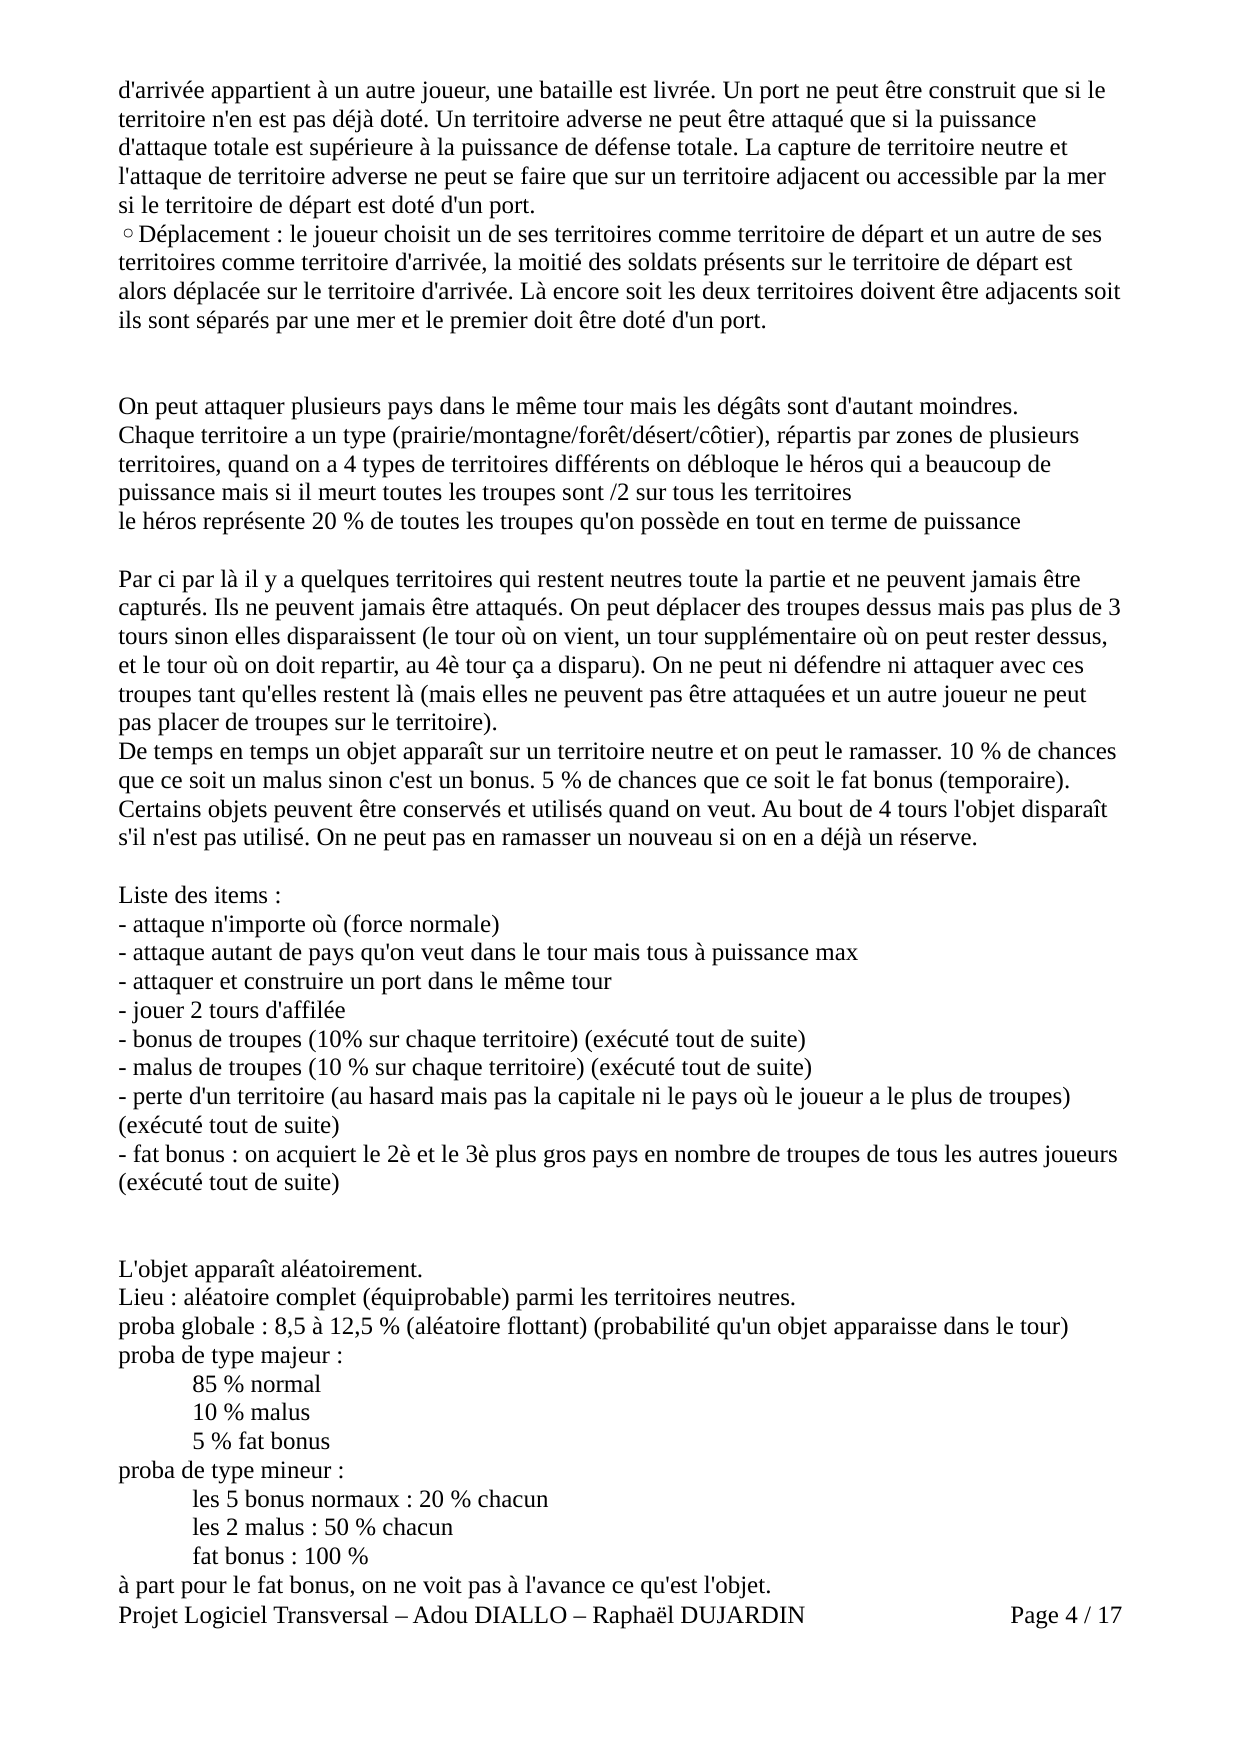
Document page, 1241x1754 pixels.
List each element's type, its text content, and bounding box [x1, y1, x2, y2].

text On peut attaquer plusieurs pays dans le même tour mais les dégâts sont d'autant moindres. [118, 391, 1122, 420]
text Liste des items : [118, 880, 1122, 909]
text les 5 bonus normaux : 20 % chacun [118, 1484, 1122, 1512]
text - perte d'un territoire (au hasard mais pas la capitale ni le pays où le joueur a le plus de troupes) (exécuté tout de suite) [118, 1081, 1122, 1139]
text le héros représente 20 % de toutes les troupes qu'on possède en tout en terme de puissance [118, 506, 1122, 535]
text - attaque autant de pays qu'on veut dans le tour mais tous à puissance max [118, 937, 1122, 966]
text fat bonus : 100 % [118, 1541, 1122, 1570]
text Chaque territoire a un type (prairie/montagne/forêt/désert/côtier), répartis par zones de plusieurs territoires, quand on a 4 types de territoires différents on débloque le héros qui a beaucoup de puissance mais si il meurt toutes les troupes sont /2 sur tous les territoires [118, 420, 1122, 506]
text - bonus de troupes (10% sur chaque territoire) (exécuté tout de suite) [118, 1024, 1122, 1052]
text proba globale : 8,5 à 12,5 % (aléatoire flottant) (probabilité qu'un objet apparaisse dans le tour) [118, 1311, 1122, 1340]
text les 2 malus : 50 % chacun [118, 1512, 1122, 1541]
text proba de type majeur : [118, 1340, 1122, 1369]
text De temps en temps un objet apparaît sur un territoire neutre et on peut le ramasser. 10 % de chances que ce soit un malus sinon c'est un bonus. 5 % de chances que ce soit le fat bonus (temporaire). Certains objets peuvent être conservés et utilisés quand on veut. Au bout de 4 tours l'objet disparaît s'il n'est pas utilisé. On ne peut pas en ramasser un nouveau si on en a déjà un réserve. [118, 736, 1122, 851]
text - attaquer et construire un port dans le même tour [118, 966, 1122, 995]
text - malus de troupes (10 % sur chaque territoire) (exécuté tout de suite) [118, 1052, 1122, 1081]
text Lieu : aléatoire complet (équiprobable) parmi les territoires neutres. [118, 1282, 1122, 1311]
list Déplacement : le joueur choisit un de ses territoires comme territoire de départ et un autre de ses territoires comme territoire d'arrivée, la moitié des soldats présents sur le territoire de départ est alors déplacée sur le territoire d'arrivée. Là encore soit les deux territoires doivent être adjacents soit ils sont séparés par une mer et le premier doit être doté d'un port. [118, 219, 1122, 334]
text L'objet apparaît aléatoirement. [118, 1254, 1122, 1282]
text - fat bonus : on acquiert le 2è et le 3è plus gros pays en nombre de troupes de tous les autres joueurs (exécuté tout de suite) [118, 1139, 1122, 1196]
text - jouer 2 tours d'affilée [118, 995, 1122, 1024]
text 10 % malus [118, 1397, 1122, 1426]
text Par ci par là il y a quelques territoires qui restent neutres toute la partie et ne peuvent jamais être capturés. Ils ne peuvent jamais être attaqués. On peut déplacer des troupes dessus mais pas plus de 3 tours sinon elles disparaissent (le tour où on vient, un tour supplémentaire où on peut rester dessus, et le tour où on doit repartir, au 4è tour ça a disparu). On ne peut ni défendre ni attaquer avec ces troupes tant qu'elles restent là (mais elles ne peuvent pas être attaquées et un autre joueur ne peut pas placer de troupes sur le territoire). [118, 564, 1122, 736]
text à part pour le fat bonus, on ne voit pas à l'avance ce qu'est l'objet. [118, 1570, 1122, 1599]
text 85 % normal [118, 1369, 1122, 1397]
text proba de type mineur : [118, 1455, 1122, 1484]
text - attaque n'importe où (force normale) [118, 909, 1122, 937]
list d'arrivée appartient à un autre joueur, une bataille est livrée. Un port ne peut être construit que si le territoire n'en est pas déjà doté. Un territoire adverse ne peut être attaqué que si la puissance d'attaque totale est supérieure à la puissance de défense totale. La capture de territoire neutre et l'attaque de territoire adverse ne peut se faire que sur un territoire adjacent ou accessible par la mer si le territoire de départ est doté d'un port. [118, 75, 1122, 219]
text 5 % fat bonus [118, 1426, 1122, 1455]
